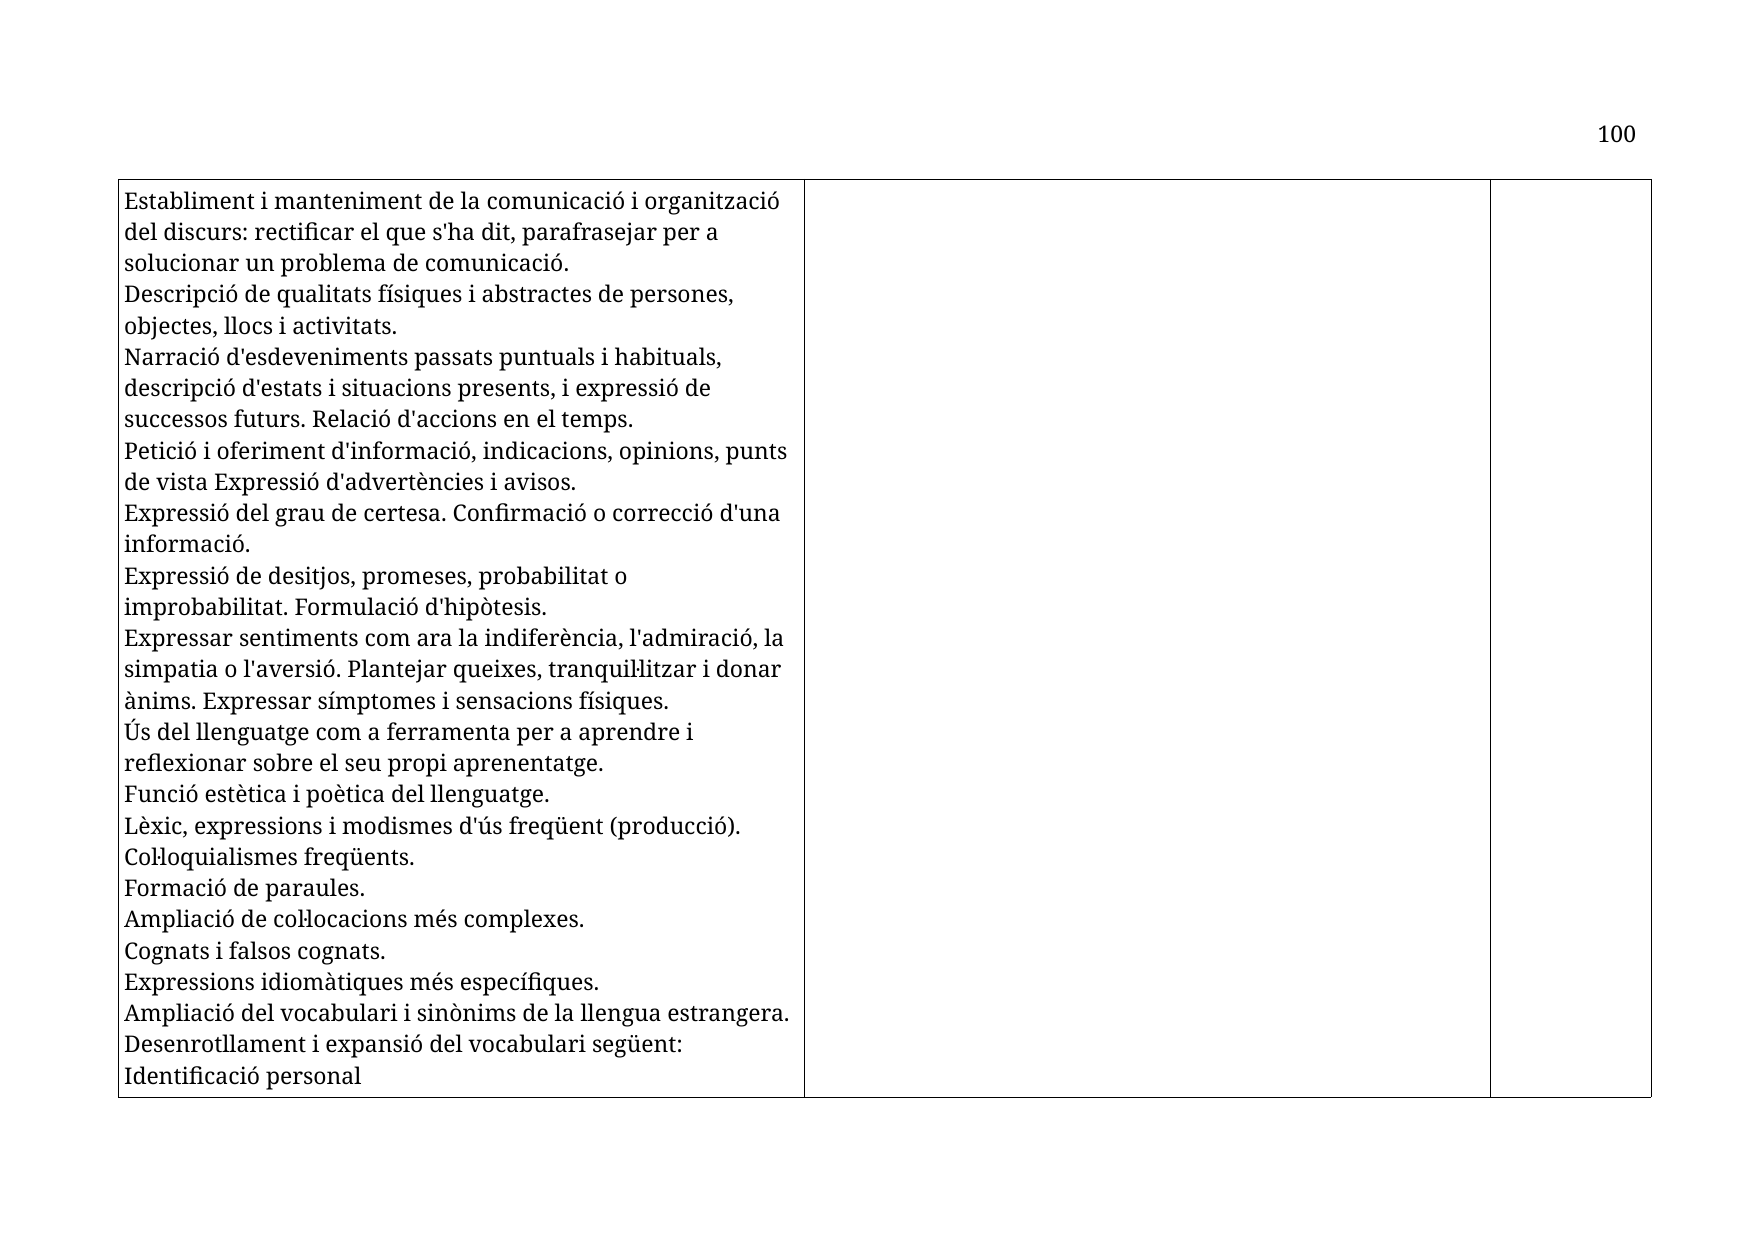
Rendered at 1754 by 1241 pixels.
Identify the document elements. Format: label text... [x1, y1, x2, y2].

table_cell [1491, 180, 1651, 1097]
table_cell [805, 180, 1490, 1097]
table_cell Establiment i manteniment de la comunicació i organització del discurs: rectificar el que s'ha dit, parafrasejar per a solucionar un problema de comunicació. Descripció de qualitats físiques i abstractes de persones, objectes, llocs i activitats. Narració d'esdeveniments passats puntuals i habituals, descripció d'estats i situacions presents, i expressió de successos futurs. Relació d'accions en el temps. Petició i oferiment d'informació, indicacions, opinions, punts de vista Expressió d'advertències i avisos. Expressió del grau de certesa. Confirmació o correcció d'una informació. Expressió de desitjos, promeses, probabilitat o improbabilitat. Formulació d'hipòtesis. Expressar sentiments com ara la indiferència, l'admiració, la simpatia o l'aversió. Plantejar queixes, tranquil·litzar i donar ànims. Expressar símptomes i sensacions físiques. Ús del llenguatge com a ferramenta per a aprendre i reflexionar sobre el seu propi aprenentatge. Funció estètica i poètica del llenguatge. Lèxic, expressions i modismes d'ús freqüent (producció). Col·loquialismes freqüents. Formació de paraules. Ampliació de col·locacions més complexes. Cognats i falsos cognats. Expressions idiomàtiques més específiques. Ampliació del vocabulari i sinònims de la llengua estrangera. Desenrotllament i expansió del vocabulari següent: Identificació personal [119, 180, 804, 1097]
